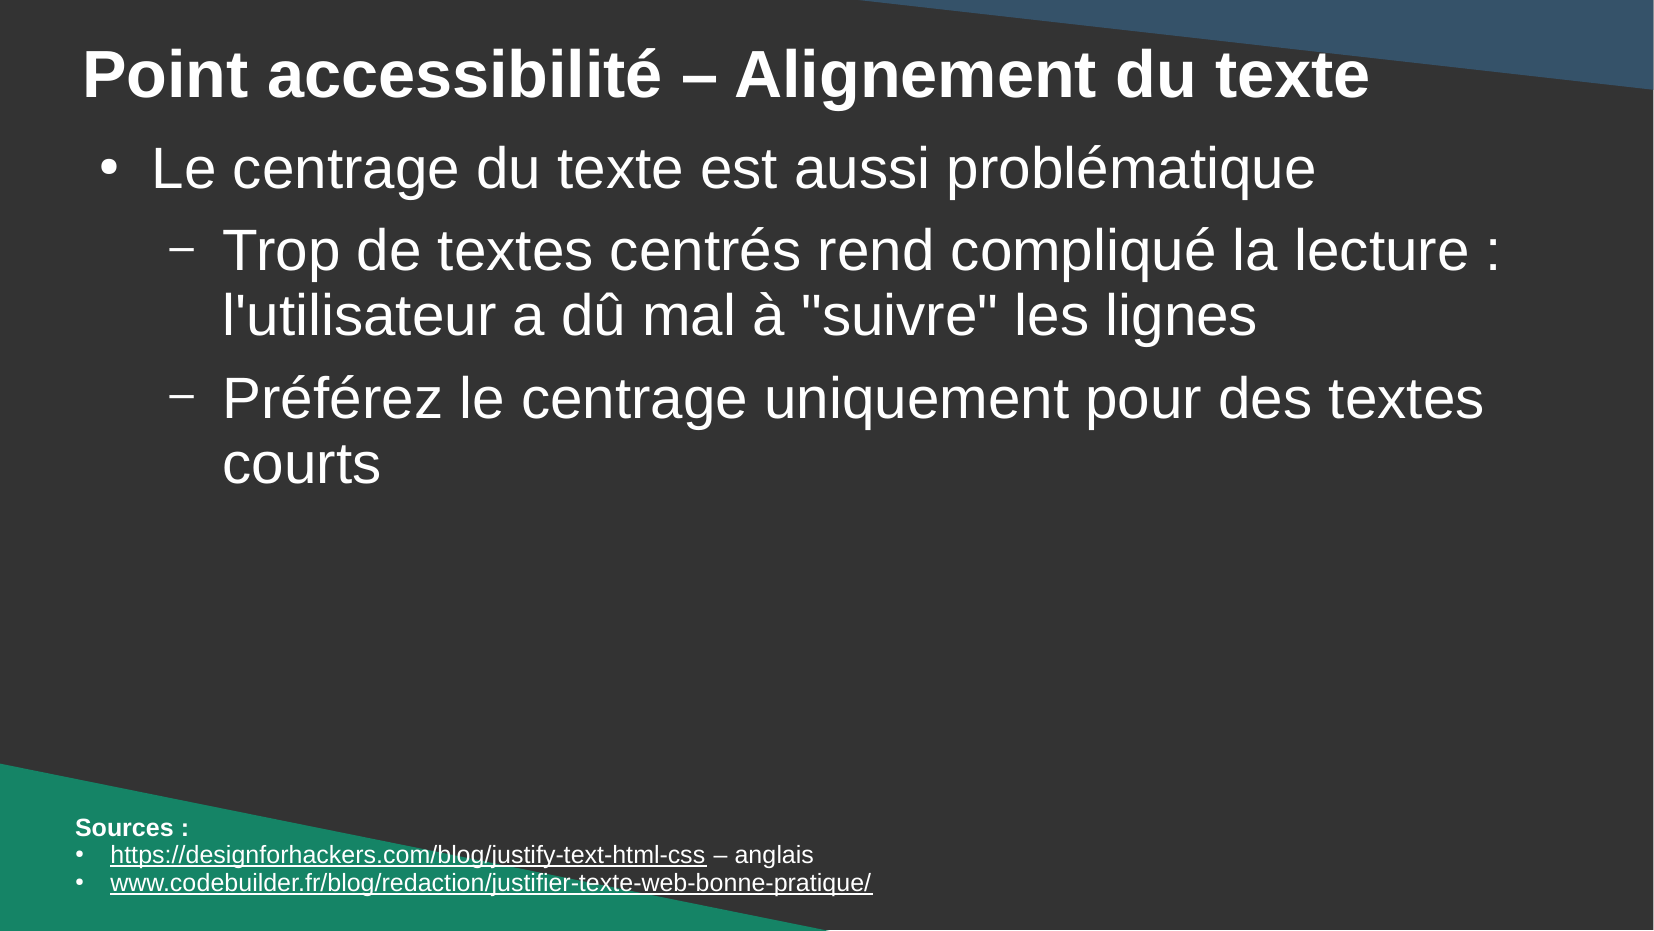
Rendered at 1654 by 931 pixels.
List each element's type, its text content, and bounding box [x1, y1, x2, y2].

list Le centrage du texte est aussi problématique Trop de textes centrés rend compliqué la lecture : l'utilisateur a dû mal à "suivre" les lignes Préférez le centrage uniquement pour des textes courts [80, 135, 1605, 520]
text_box [858, 0, 1654, 90]
text_box Sources : https://designforhackers.com/blog/justify-text-html-css – anglais www.codebuilder.fr/blog/redaction/justifier-texte-web-bonne-pratique/ [60, 805, 1546, 931]
text_box [0, 763, 206, 931]
title Point accessibilité – Alignement du texte [82, 37, 1571, 122]
